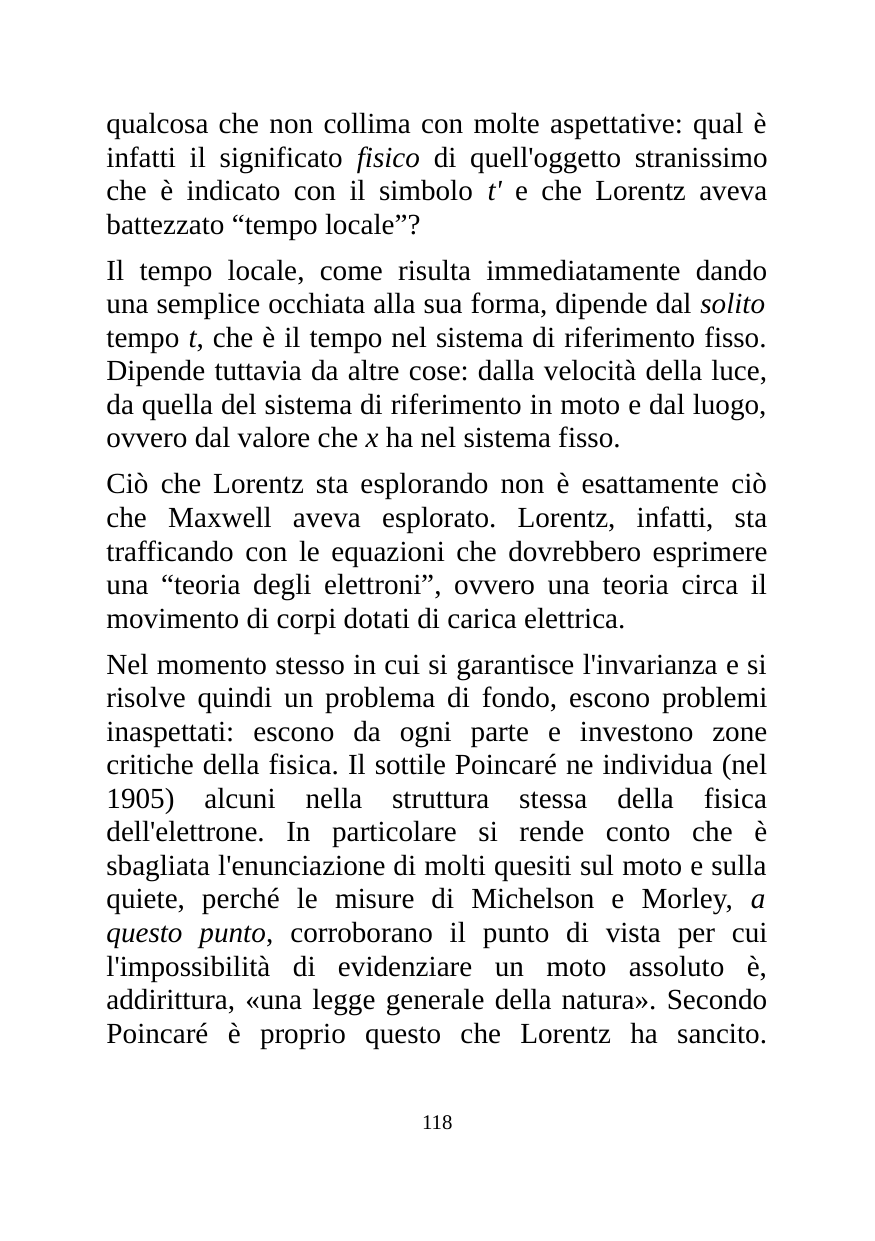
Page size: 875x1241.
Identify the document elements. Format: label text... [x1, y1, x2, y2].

text Ciò che Lorentz sta esplorando non è esattamente ciò che Maxwell aveva esplorato. Lorentz, infatti, sta trafficando con le equazioni che dovrebbero esprimere una “teoria degli elettroni”, ovvero una teoria circa il movimento di corpi dotati di carica elettrica. [106, 467, 768, 634]
text qualcosa che non collima con molte aspettative: qual è infatti il significato fisico di quell'oggetto stranissimo che è indicato con il simbolo t' e che Lorentz aveva battezzato “tempo locale”? [106, 106, 768, 240]
text Nel momento stesso in cui si garantisce l'invarianza e si risolve quindi un problema di fondo, escono problemi inaspettati: escono da ogni parte e investono zone critiche della fisica. Il sottile Poincaré ne individua (nel 1905) alcuni nella struttura stessa della fisica dell'elettrone. In particolare si rende conto che è sbagliata l'enunciazione di molti quesiti sul moto e sulla quiete, perché le misure di Michelson e Morley, a questo punto, corroborano il punto di vista per cui l'impossibilità di evidenziare un moto assoluto è, addirittura, «una legge generale della natura». Secondo Poincaré è proprio questo che Lorentz ha sancito. [106, 647, 768, 1049]
text Il tempo locale, come risulta immediatamente dando una semplice occhiata alla sua forma, dipende dal solito tempo t, che è il tempo nel sistema di riferimento fisso. Dipende tuttavia da altre cose: dalla velocità della luce, da quella del sistema di riferimento in moto e dal luogo, ovvero dal valore che x ha nel sistema fisso. [106, 253, 768, 454]
